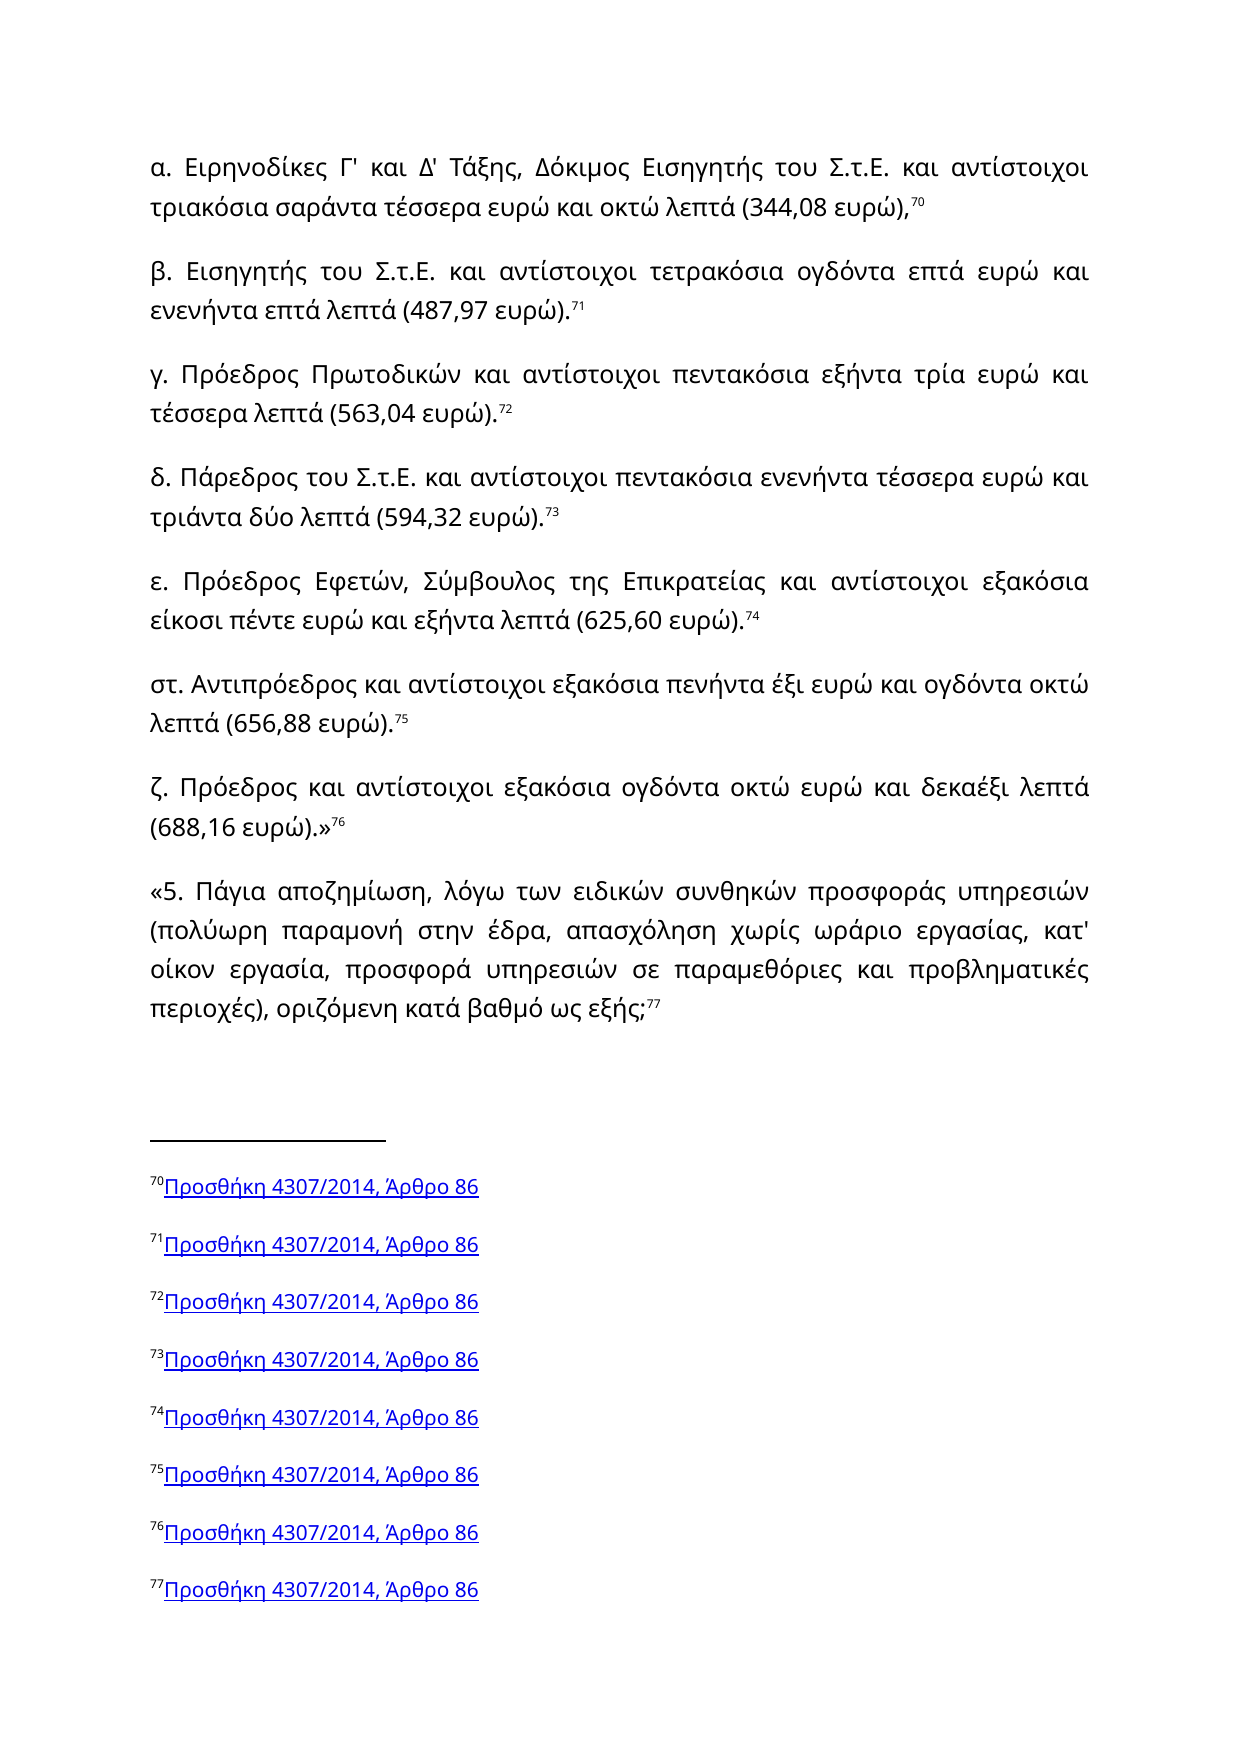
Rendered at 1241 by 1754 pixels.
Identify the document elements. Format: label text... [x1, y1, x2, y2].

text Προσθήκη 4307/2014, Άρθρο 86 [150, 1403, 1090, 1431]
text Προσθήκη 4307/2014, Άρθρο 86 [150, 1230, 1090, 1258]
text Προσθήκη 4307/2014, Άρθρο 86 [150, 1172, 1090, 1201]
text Προσθήκη 4307/2014, Άρθρο 86 [150, 1345, 1090, 1373]
text Προσθήκη 4307/2014, Άρθρο 86 [150, 1518, 1090, 1546]
text ε. Πρόεδρος Εφετών, Σύμβουλος της Επικρατείας και αντίστοιχοι εξακόσια είκοσι πέντε ευρώ και εξήντα λεπτά (625,60 ευρώ). [150, 563, 1090, 637]
text Προσθήκη 4307/2014, Άρθρο 86 [150, 1576, 1090, 1604]
text «5. Πάγια αποζημίωση, λόγω των ειδικών συνθηκών προσφοράς υπηρεσιών (πολύωρη παραμονή στην έδρα, απασχόληση χωρίς ωράριο εργασίας, κατ' οίκον εργασία, προσφορά υπηρεσιών σε παραμεθόριες και προβληματικές περιοχές), οριζόμενη κατά βαθμό ως εξής; [150, 873, 1090, 1025]
text ζ. Πρόεδρος και αντίστοιχοι εξακόσια ογδόντα οκτώ ευρώ και δεκαέξι λεπτά (688,16 ευρώ).» [150, 770, 1090, 843]
text Προσθήκη 4307/2014, Άρθρο 86 [150, 1460, 1090, 1489]
text γ. Πρόεδρος Πρωτοδικών και αντίστοιχοι πεντακόσια εξήντα τρία ευρώ και τέσσερα λεπτά (563,04 ευρώ). [150, 357, 1090, 430]
text α. Ειρηνοδίκες Γ' και Δ' Τάξης, Δόκιμος Εισηγητής του Σ.τ.Ε. και αντίστοιχοι τριακόσια σαράντα τέσσερα ευρώ και οκτώ λεπτά (344,08 ευρώ), [150, 150, 1090, 223]
text Προσθήκη 4307/2014, Άρθρο 86 [150, 1287, 1090, 1316]
text δ. Πάρεδρος του Σ.τ.Ε. και αντίστοιχοι πεντακόσια ενενήντα τέσσερα ευρώ και τριάντα δύο λεπτά (594,32 ευρώ). [150, 460, 1090, 533]
text στ. Αντιπρόεδρος και αντίστοιχοι εξακόσια πενήντα έξι ευρώ και ογδόντα οκτώ λεπτά (656,88 ευρώ). [150, 667, 1090, 740]
text β. Εισηγητής του Σ.τ.Ε. και αντίστοιχοι τετρακόσια ογδόντα επτά ευρώ και ενενήντα επτά λεπτά (487,97 ευρώ). [150, 253, 1090, 327]
